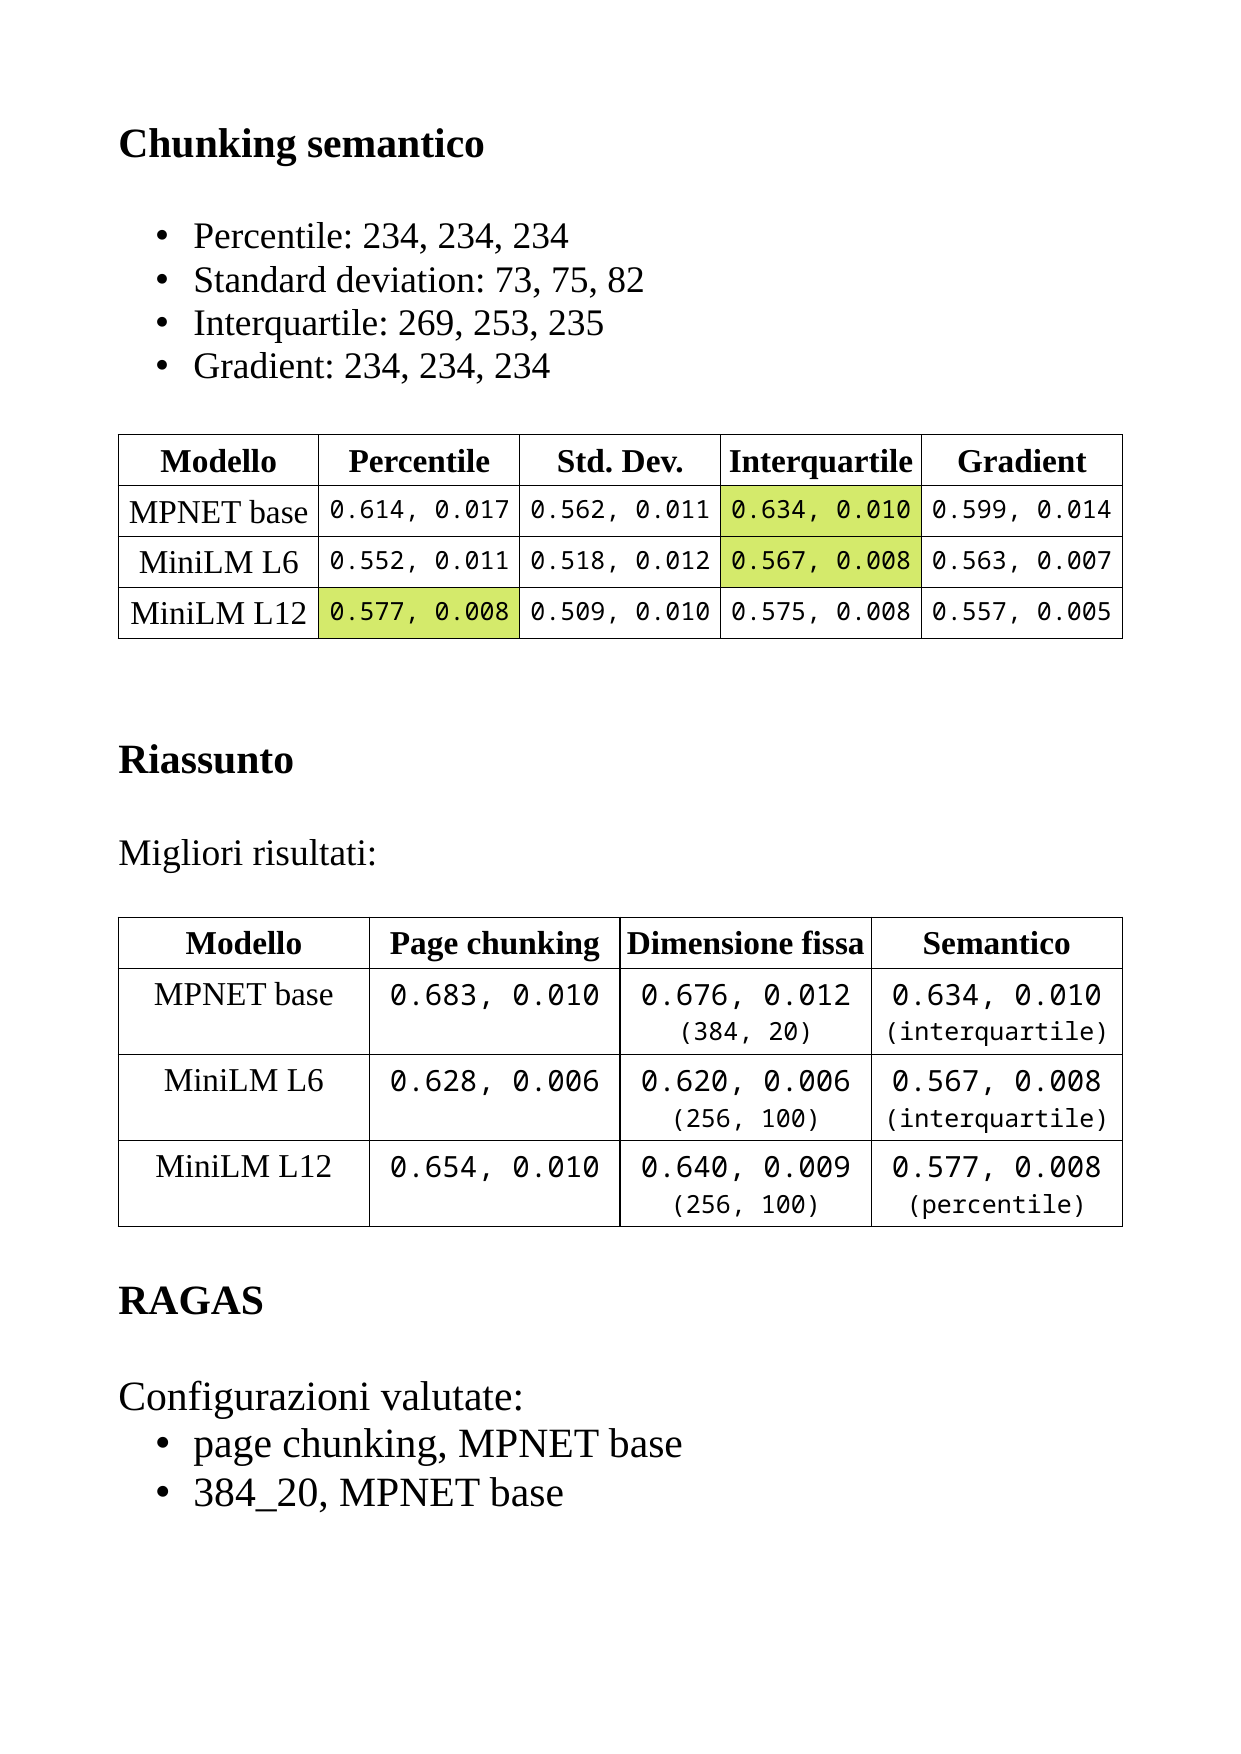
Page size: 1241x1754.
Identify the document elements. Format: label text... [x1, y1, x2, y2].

list page chunking, MPNET base [156, 1419, 1122, 1467]
table_cell 0.567, 0.008 [721, 537, 921, 587]
table_cell 0.552, 0.011 [319, 537, 519, 587]
table_cell 0.562, 0.011 [520, 486, 720, 536]
table_cell MiniLM L6 [119, 1055, 369, 1140]
text Migliori risultati: [118, 830, 1122, 873]
text Chunking semantico [118, 118, 1122, 166]
list Percentile: 234, 234, 234 [156, 214, 1122, 257]
table_cell 0.634, 0.010 (interquartile) [872, 969, 1122, 1054]
list Standard deviation: 73, 75, 82 [156, 257, 1122, 300]
table_cell 0.509, 0.010 [520, 588, 720, 638]
table_cell 0.557, 0.005 [922, 588, 1122, 638]
table_cell MiniLM L6 [119, 537, 318, 587]
table_cell 0.620, 0.006 (256, 100) [621, 1055, 871, 1140]
table_cell 0.640, 0.009 (256, 100) [621, 1141, 871, 1226]
text RAGAS [118, 1275, 1122, 1323]
table_header Semantico [872, 918, 1122, 967]
text Configurazioni valutate: [118, 1371, 1122, 1419]
table_header Page chunking [370, 918, 619, 967]
table_cell 0.683, 0.010 [370, 969, 619, 1054]
table_cell 0.634, 0.010 [721, 486, 921, 536]
table_header Gradient [922, 435, 1122, 485]
table_cell 0.654, 0.010 [370, 1141, 619, 1226]
table_cell 0.577, 0.008 [319, 588, 519, 638]
table_cell 0.614, 0.017 [319, 486, 519, 536]
list Interquartile: 269, 253, 235 [156, 300, 1122, 343]
table_cell MPNET base [119, 969, 369, 1054]
table_cell 0.676, 0.012 (384, 20) [621, 969, 871, 1054]
table_cell 0.518, 0.012 [520, 537, 720, 587]
table_header Std. Dev. [520, 435, 720, 485]
table_cell MiniLM L12 [119, 588, 318, 638]
table_header Dimensione fissa [621, 918, 871, 967]
table_cell MPNET base [119, 486, 318, 536]
table_cell 0.575, 0.008 [721, 588, 921, 638]
table_header Modello [119, 918, 369, 967]
table_cell MiniLM L12 [119, 1141, 369, 1226]
table_header Modello [119, 435, 318, 485]
text Riassunto [118, 734, 1122, 782]
list 384_20, MPNET base [156, 1467, 1122, 1515]
table_cell 0.577, 0.008 (percentile) [872, 1141, 1122, 1226]
table_header Percentile [319, 435, 519, 485]
table_cell 0.628, 0.006 [370, 1055, 619, 1140]
table_header Interquartile [721, 435, 921, 485]
table_cell 0.599, 0.014 [922, 486, 1122, 536]
table_cell 0.563, 0.007 [922, 537, 1122, 587]
table_cell 0.567, 0.008 (interquartile) [872, 1055, 1122, 1140]
list Gradient: 234, 234, 234 [156, 343, 1122, 386]
